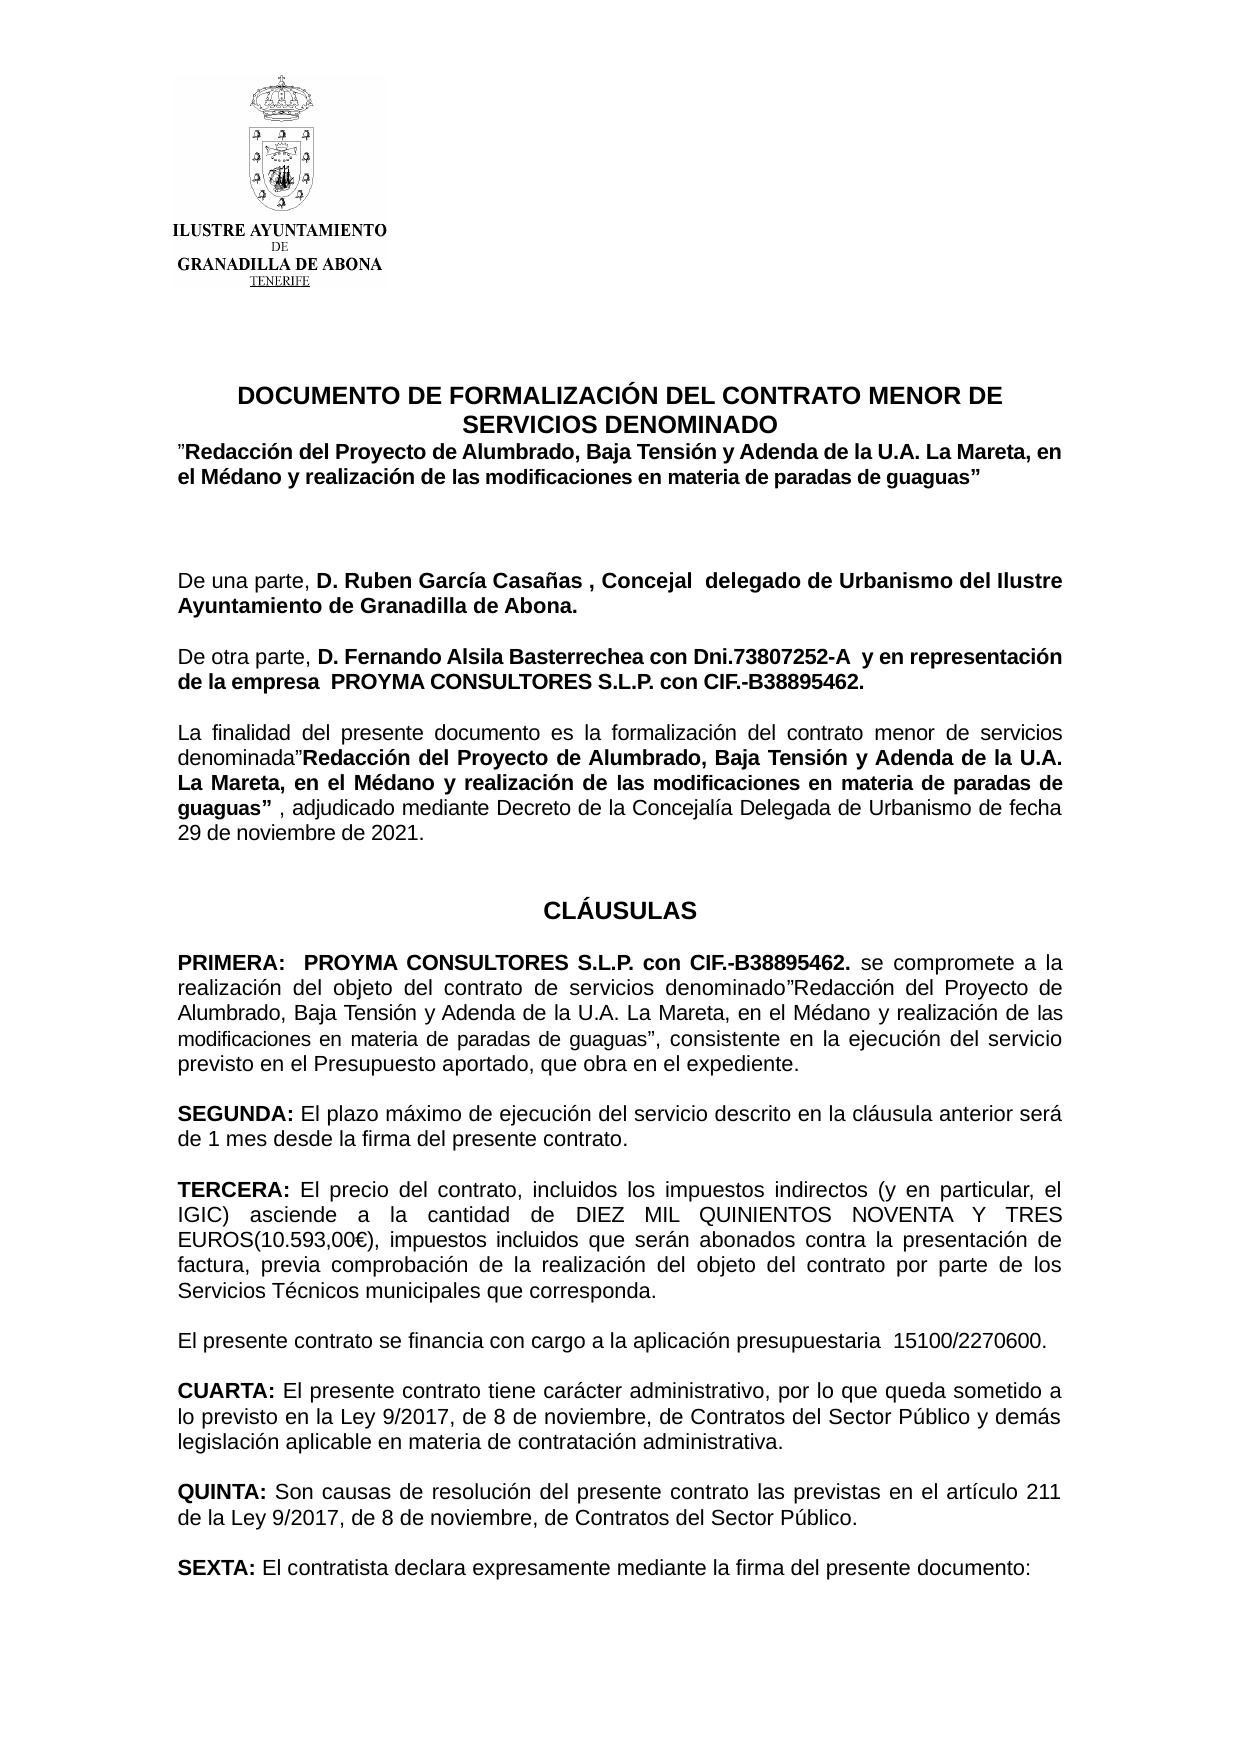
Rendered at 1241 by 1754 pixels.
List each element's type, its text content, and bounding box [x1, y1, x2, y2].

text ”Redacción del Proyecto de Alumbrado, Baja Tensión y Adenda de la U.A. La Mareta, en el Médano y realización de las modificaciones en materia de paradas de guaguas” [177, 438, 1063, 489]
subtitle CLÁUSULAS [177, 896, 1063, 924]
text TERCERA: El precio del contrato, incluidos los impuestos indirectos (y en particular, el IGIC) asciende a la cantidad de DIEZ MIL QUINIENTOS NOVENTA Y TRES EUROS(10.593,00€), impuestos incluidos que serán abonados contra la presentación de factura, previa comprobación de la realización del objeto del contrato por parte de los Servicios Técnicos municipales que corresponda. [177, 1177, 1063, 1303]
text DOCUMENTO DE FORMALIZACIÓN DEL CONTRATO MENOR DE SERVICIOS DENOMINADO [177, 381, 1063, 438]
text SEGUNDA: El plazo máximo de ejecución del servicio descrito en la cláusula anterior será de 1 mes desde la firma del presente contrato. [177, 1101, 1063, 1151]
text El presente contrato se financia con cargo a la aplicación presupuestaria 15100/2270600. [177, 1328, 1063, 1353]
text De otra parte, D. Fernando Alsila Basterrechea con Dni.73807252-A y en representación de la empresa PROYMA CONSULTORES S.L.P. con CIF.-B38895462. [177, 644, 1063, 694]
text SEXTA: El contratista declara expresamente mediante la firma del presente documento: [177, 1555, 1063, 1580]
text La finalidad del presente documento es la formalización del contrato menor de servicios denominada”Redacción del Proyecto de Alumbrado, Baja Tensión y Adenda de la U.A. La Mareta, en el Médano y realización de las modificaciones en materia de paradas de guaguas” , adjudicado mediante Decreto de la Concejalía Delegada de Urbanismo de fecha 29 de noviembre de 2021. [177, 719, 1063, 845]
text QUINTA: Son causas de resolución del presente contrato las previstas en el artículo 211 de la Ley 9/2017, de 8 de noviembre, de Contratos del Sector Público. [177, 1479, 1063, 1529]
text CUARTA: El presente contrato tiene carácter administrativo, por lo que queda sometido a lo previsto en la Ley 9/2017, de 8 de noviembre, de Contratos del Sector Público y demás legislación aplicable en materia de contratación administrativa. [177, 1378, 1063, 1454]
text PRIMERA: PROYMA CONSULTORES S.L.P. con CIF.-B38895462. se compromete a la realización del objeto del contrato de servicios denominado”Redacción del Proyecto de Alumbrado, Baja Tensión y Adenda de la U.A. La Mareta, en el Médano y realización de las modificaciones en materia de paradas de guaguas”, consistente en la ejecución del servicio previsto en el Presupuesto aportado, que obra en el expediente. [177, 950, 1063, 1076]
text De una parte, D. Ruben García Casañas , Concejal delegado de Urbanismo del Ilustre Ayuntamiento de Granadilla de Abona. [177, 568, 1063, 618]
